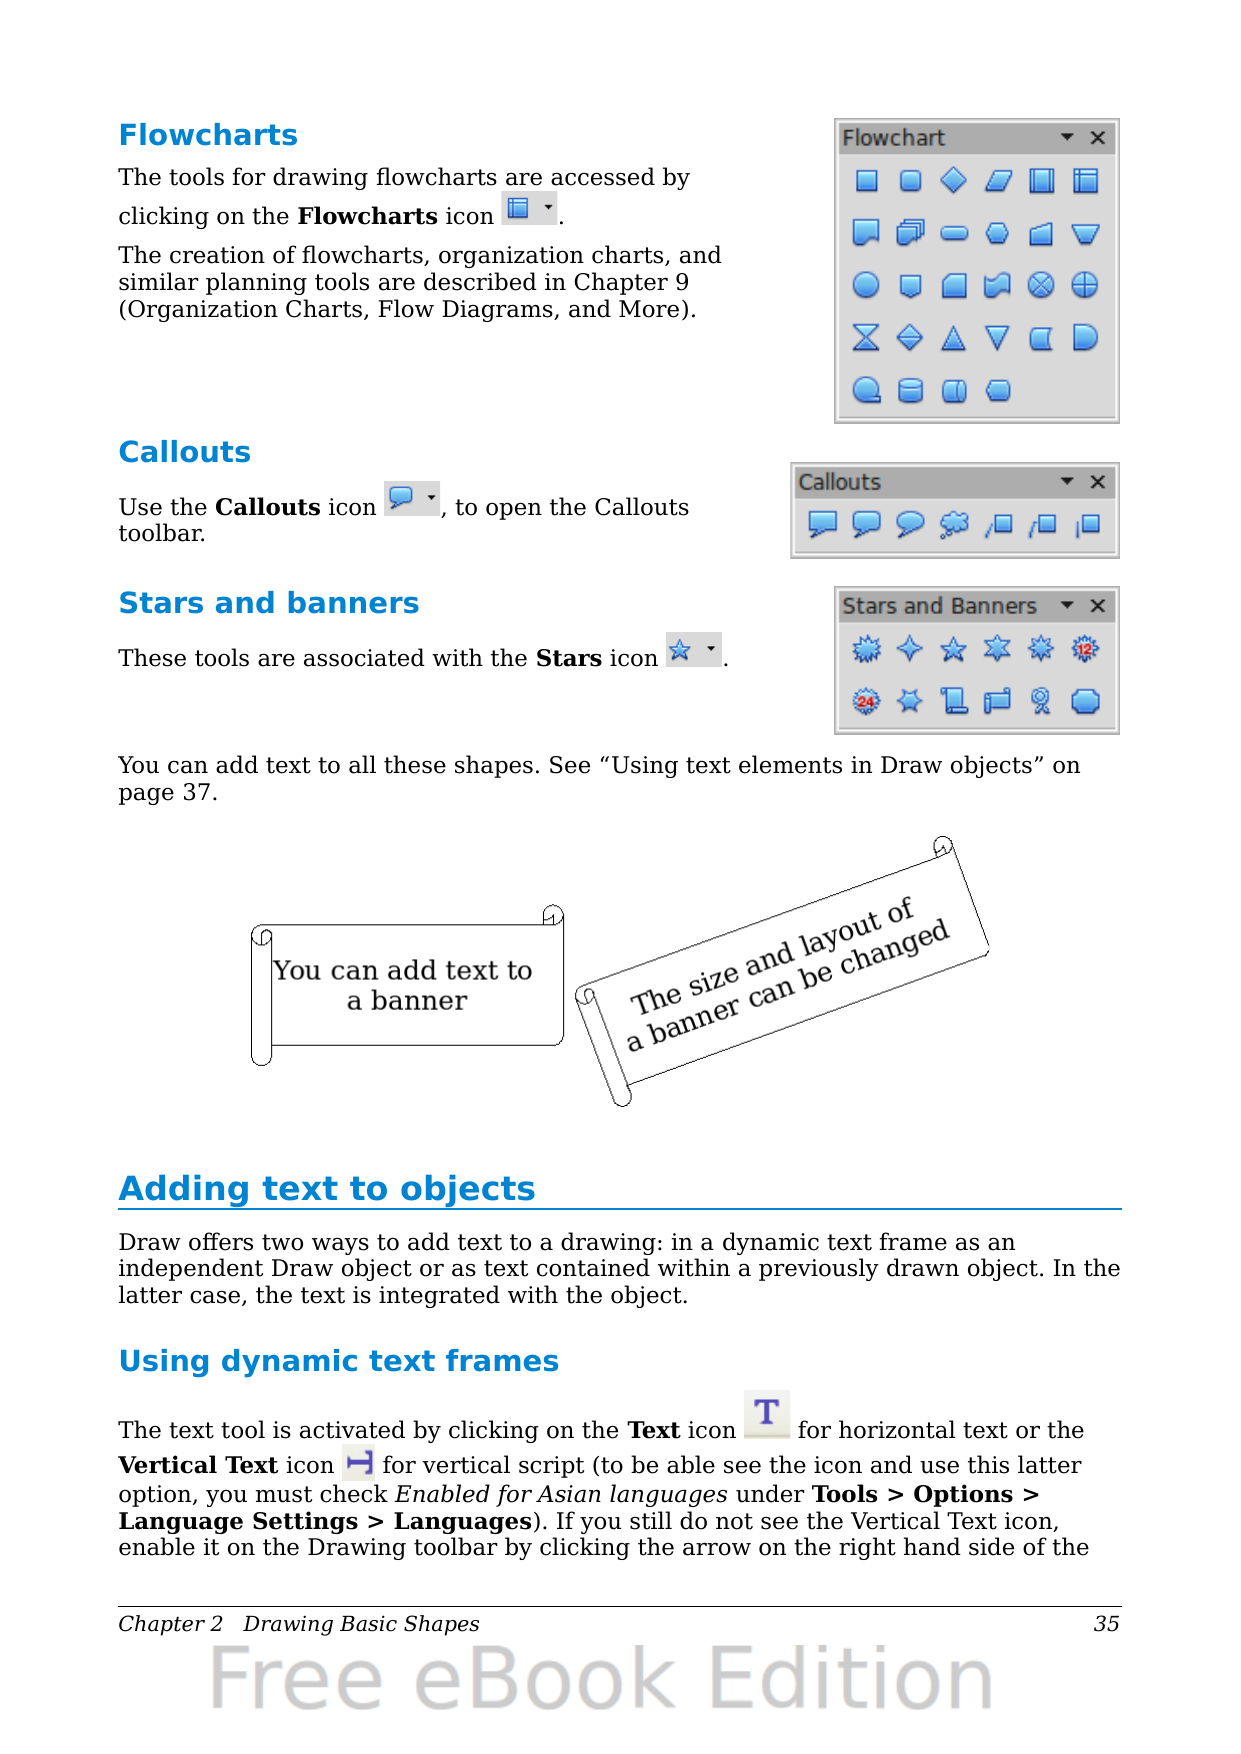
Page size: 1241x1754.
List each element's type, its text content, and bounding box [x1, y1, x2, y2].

picture [834, 118, 1120, 424]
subtitle Using dynamic text frames [118, 1344, 1122, 1378]
picture [834, 586, 1120, 735]
table_cell Flowcharts The tools for drawing flowcharts are accessed by clicking on the Flowcharts icon . The creation of flowcharts, organization charts, and similar planning tools are described in Chapter 9 (Organization Charts, Flow Diagrams, and More). [118, 118, 767, 435]
picture [790, 462, 1120, 559]
subtitle Adding text to objects [118, 1169, 1122, 1208]
table_cell [767, 435, 1120, 586]
text You can add text to all these shapes. See “Using text elements in Draw objects” on page 37. [118, 752, 1122, 806]
picture [251, 836, 990, 1107]
list Draw offers two ways to add text to a drawing: in a dynamic text frame as an independent Draw object or as text contained within a previously drawn object. In the latter case, the text is integrated with the object. [118, 1229, 1122, 1309]
table_cell [767, 118, 1120, 435]
picture [501, 191, 558, 225]
picture [384, 481, 441, 516]
picture [207, 1645, 994, 1713]
picture [743, 1390, 791, 1439]
picture [665, 632, 722, 667]
table_cell Callouts Use the Callouts icon , to open the Callouts toolbar. [118, 435, 767, 586]
table_cell Stars and banners These tools are associated with the Stars icon . [118, 586, 767, 734]
text The text tool is activated by clicking on the Text icon for horizontal text or the Vertical Text icon for vertical script (to be able see the icon and use this latter option, you must check Enabled for Asian languages under Tools > Options > Language Settings > Languages). If you still do not see the Vertical Text icon, enable it on the Drawing toolbar by clicking the arrow on the right hand side of the [118, 1391, 1122, 1561]
picture [341, 1444, 375, 1481]
table_cell [767, 586, 834, 734]
